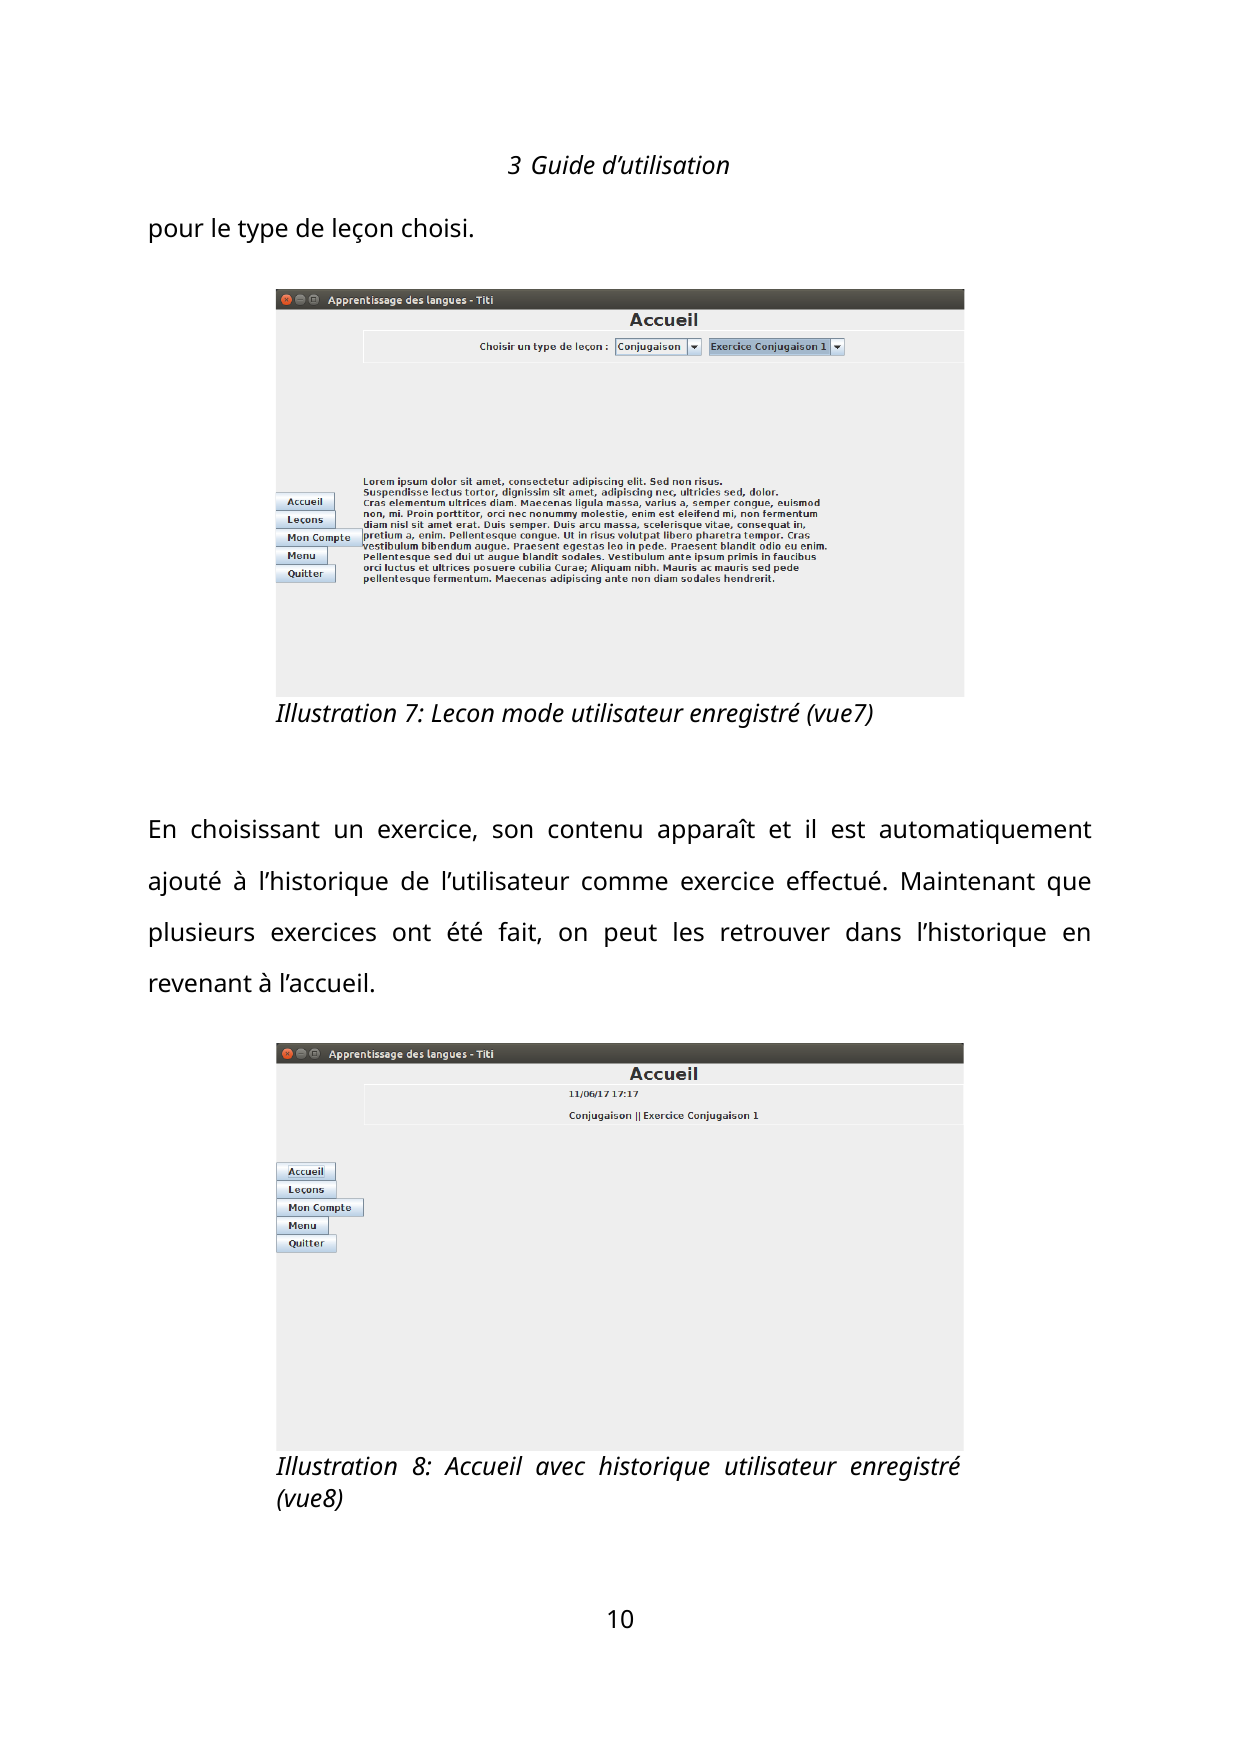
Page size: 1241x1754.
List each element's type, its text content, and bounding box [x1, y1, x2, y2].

picture [276, 1043, 964, 1451]
text Illustration 8: Accueil avec historique utilisateur enregistré (vue8) [276, 1451, 964, 1515]
text pour le type de leçon choisi. [148, 211, 1093, 245]
picture [275, 289, 965, 697]
text En choisissant un exercice, son contenu apparaît et il est automatiquement ajouté à l’historique de l’utilisateur comme exercice effectué. Maintenant que plusieurs exercices ont été fait, on peut les retrouver dans l’historique en revenant à l’accueil. [148, 812, 1093, 999]
text Illustration 7: Lecon mode utilisateur enregistré (vue7) [276, 697, 964, 729]
